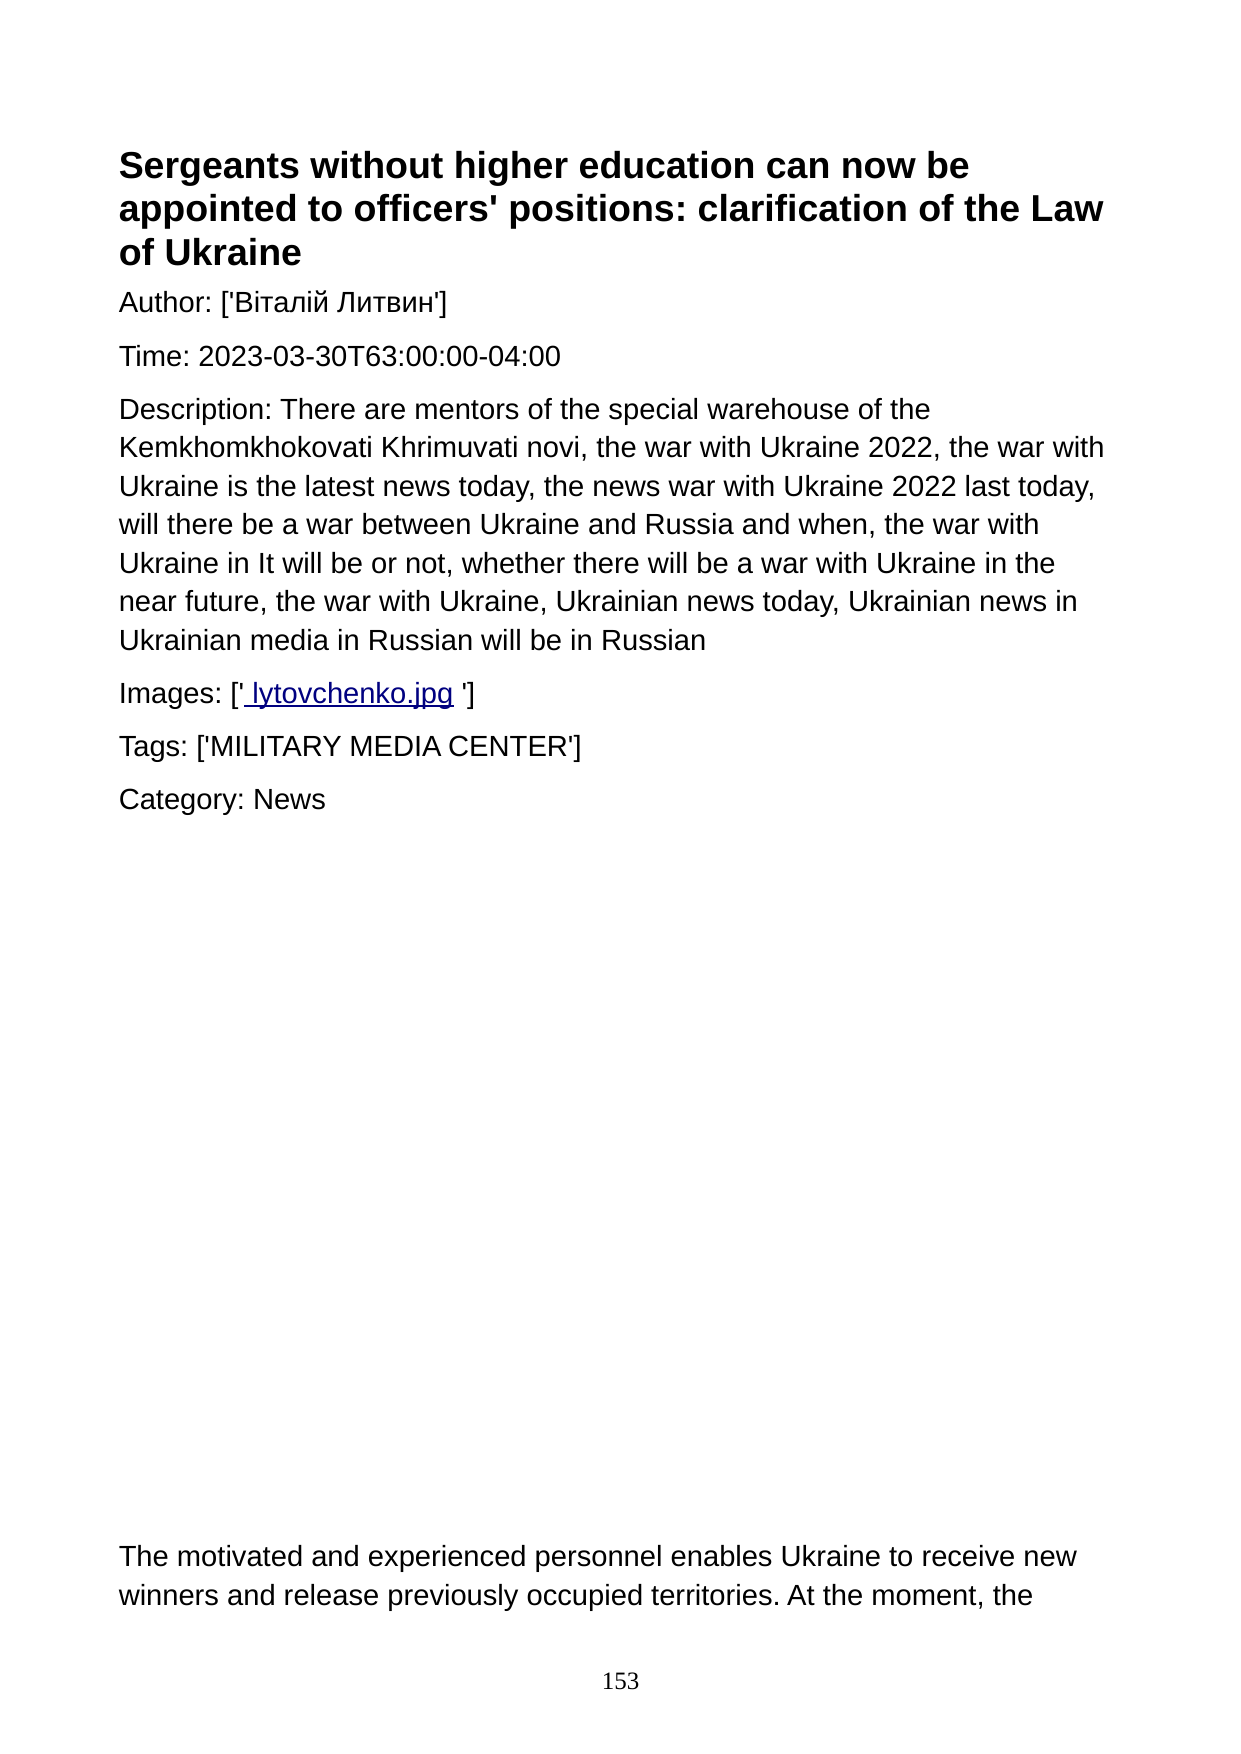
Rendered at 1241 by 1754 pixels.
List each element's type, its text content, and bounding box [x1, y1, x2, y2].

text The motivated and experienced personnel enables Ukraine to receive new winners and release previously occupied territories. At the moment, the [118, 835, 1122, 1611]
text Tags: ['MILITARY MEDIA CENTER'] [118, 729, 1122, 763]
text Description: There are mentors of the special warehouse of the Kemkhomkhokovati Khrimuvati novi, the war with Ukraine 2022, the war with Ukraine is the latest news today, the news war with Ukraine 2022 last today, will there be a war between Ukraine and Russia and when, the war with Ukraine in It will be or not, whether there will be a war with Ukraine in the near future, the war with Ukraine, Ukrainian news today, Ukrainian news in Ukrainian media in Russian will be in Russian [118, 392, 1122, 656]
text Time: 2023-03-30T63:00:00-04:00 [118, 338, 1122, 372]
text Category: News [118, 782, 1122, 816]
text Images: [' lytovchenko.jpg '] [118, 676, 1122, 709]
subtitle Sergeants without higher education can now be appointed to officers' positions: clarification of the Law of Ukraine [118, 143, 1122, 273]
text Author: ['Віталій Литвин'] [118, 285, 1122, 319]
